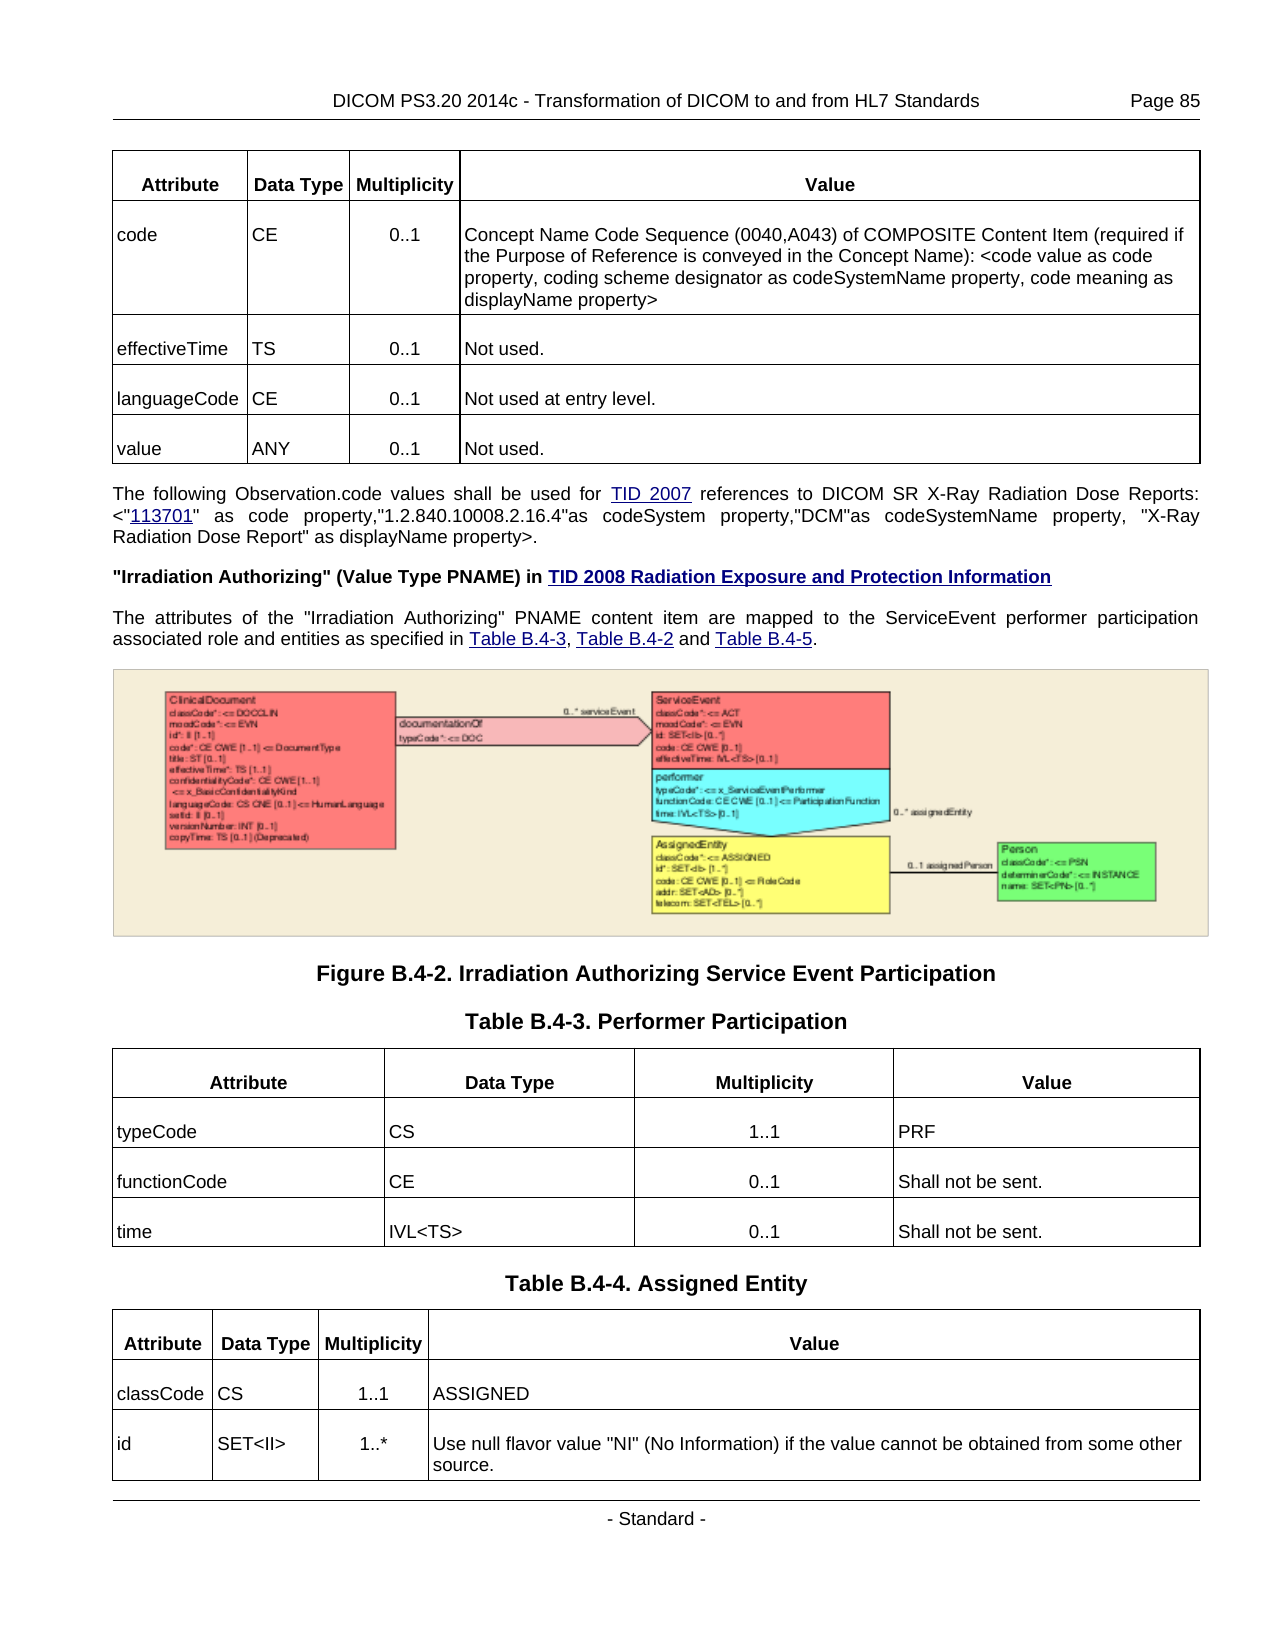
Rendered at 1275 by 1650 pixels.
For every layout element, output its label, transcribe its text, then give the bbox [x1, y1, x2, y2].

table_cell 1..* [319, 1410, 428, 1480]
table_header Data Type [213, 1310, 318, 1359]
table_header Multiplicity [350, 151, 459, 200]
table_cell 0..1 [350, 201, 459, 314]
table_cell Shall not be sent. [894, 1148, 1199, 1197]
table_cell Not used at entry level. [461, 365, 1199, 413]
table_cell CE [248, 365, 349, 413]
table_cell CS [213, 1360, 318, 1408]
table_header Data Type [248, 151, 349, 200]
table_cell value [113, 415, 247, 463]
table_header Data Type [385, 1049, 634, 1097]
table_cell ASSIGNED [429, 1360, 1199, 1408]
table_header Value [429, 1310, 1199, 1359]
table_cell 1..1 [319, 1360, 428, 1408]
table_cell Shall not be sent. [894, 1198, 1199, 1246]
table_header Attribute [113, 1310, 212, 1359]
table_cell Use null flavor value "NI" (No Information) if the value cannot be obtained from some other source. [429, 1410, 1199, 1480]
table_cell time [113, 1198, 384, 1246]
table_cell 1..1 [635, 1098, 893, 1147]
table_cell CE [248, 201, 349, 314]
table_cell id [113, 1410, 212, 1480]
table_header Value [894, 1049, 1199, 1097]
table_cell ANY [248, 415, 349, 463]
table_cell 0..1 [350, 365, 459, 413]
text Figure B.4-2. Irradiation Authorizing Service Event Participation [112, 960, 1200, 986]
text The following Observation.code values shall be used for TID 2007 references to DICOM SR X-Ray Radiation Dose Reports: <"113701" as code property,"1.2.840.10008.2.16.4"as codeSystem property,"DCM"as codeSystemName property, "X-Ray Radiation Dose Report" as displayName property>. [112, 483, 1200, 548]
table_cell 0..1 [350, 415, 459, 463]
table_cell effectiveTime [113, 315, 247, 364]
table_cell 0..1 [635, 1198, 893, 1246]
table_cell PRF [894, 1098, 1199, 1147]
table_cell TS [248, 315, 349, 364]
table_cell CS [385, 1098, 634, 1147]
table_header Multiplicity [635, 1049, 893, 1097]
table_cell CE [385, 1148, 634, 1197]
table_cell Not used. [461, 315, 1199, 364]
table_cell IVL<TS> [385, 1198, 634, 1246]
table_header Attribute [113, 1049, 384, 1097]
table_header Attribute [113, 151, 247, 200]
table_header Multiplicity [319, 1310, 428, 1359]
text "Irradiation Authorizing" (Value Type PNAME) in TID 2008 Radiation Exposure and Protection Information [112, 566, 1200, 588]
table_cell code [113, 201, 247, 314]
picture [112, 668, 1210, 938]
table_cell functionCode [113, 1148, 384, 1197]
text Table B.4-4. Assigned Entity [112, 1270, 1200, 1296]
table_cell 0..1 [350, 315, 459, 364]
table_cell classCode [113, 1360, 212, 1408]
table_cell languageCode [113, 365, 247, 413]
text Table B.4-3. Performer Participation [112, 1008, 1200, 1034]
text The attributes of the "Irradiation Authorizing" PNAME content item are mapped to the ServiceEvent performer participation associated role and entities as specified in Table B.4-3, Table B.4-2 and Table B.4-5. [112, 607, 1200, 650]
table_header Value [461, 151, 1199, 200]
table_cell typeCode [113, 1098, 384, 1147]
table_cell 0..1 [635, 1148, 893, 1197]
table_cell SET<II> [213, 1410, 318, 1480]
table_cell Concept Name Code Sequence (0040,A043) of COMPOSITE Content Item (required if the Purpose of Reference is conveyed in the Concept Name): <code value as code property, coding scheme designator as codeSystemName property, code meaning as displayName property> [461, 201, 1199, 314]
table_cell Not used. [461, 415, 1199, 463]
